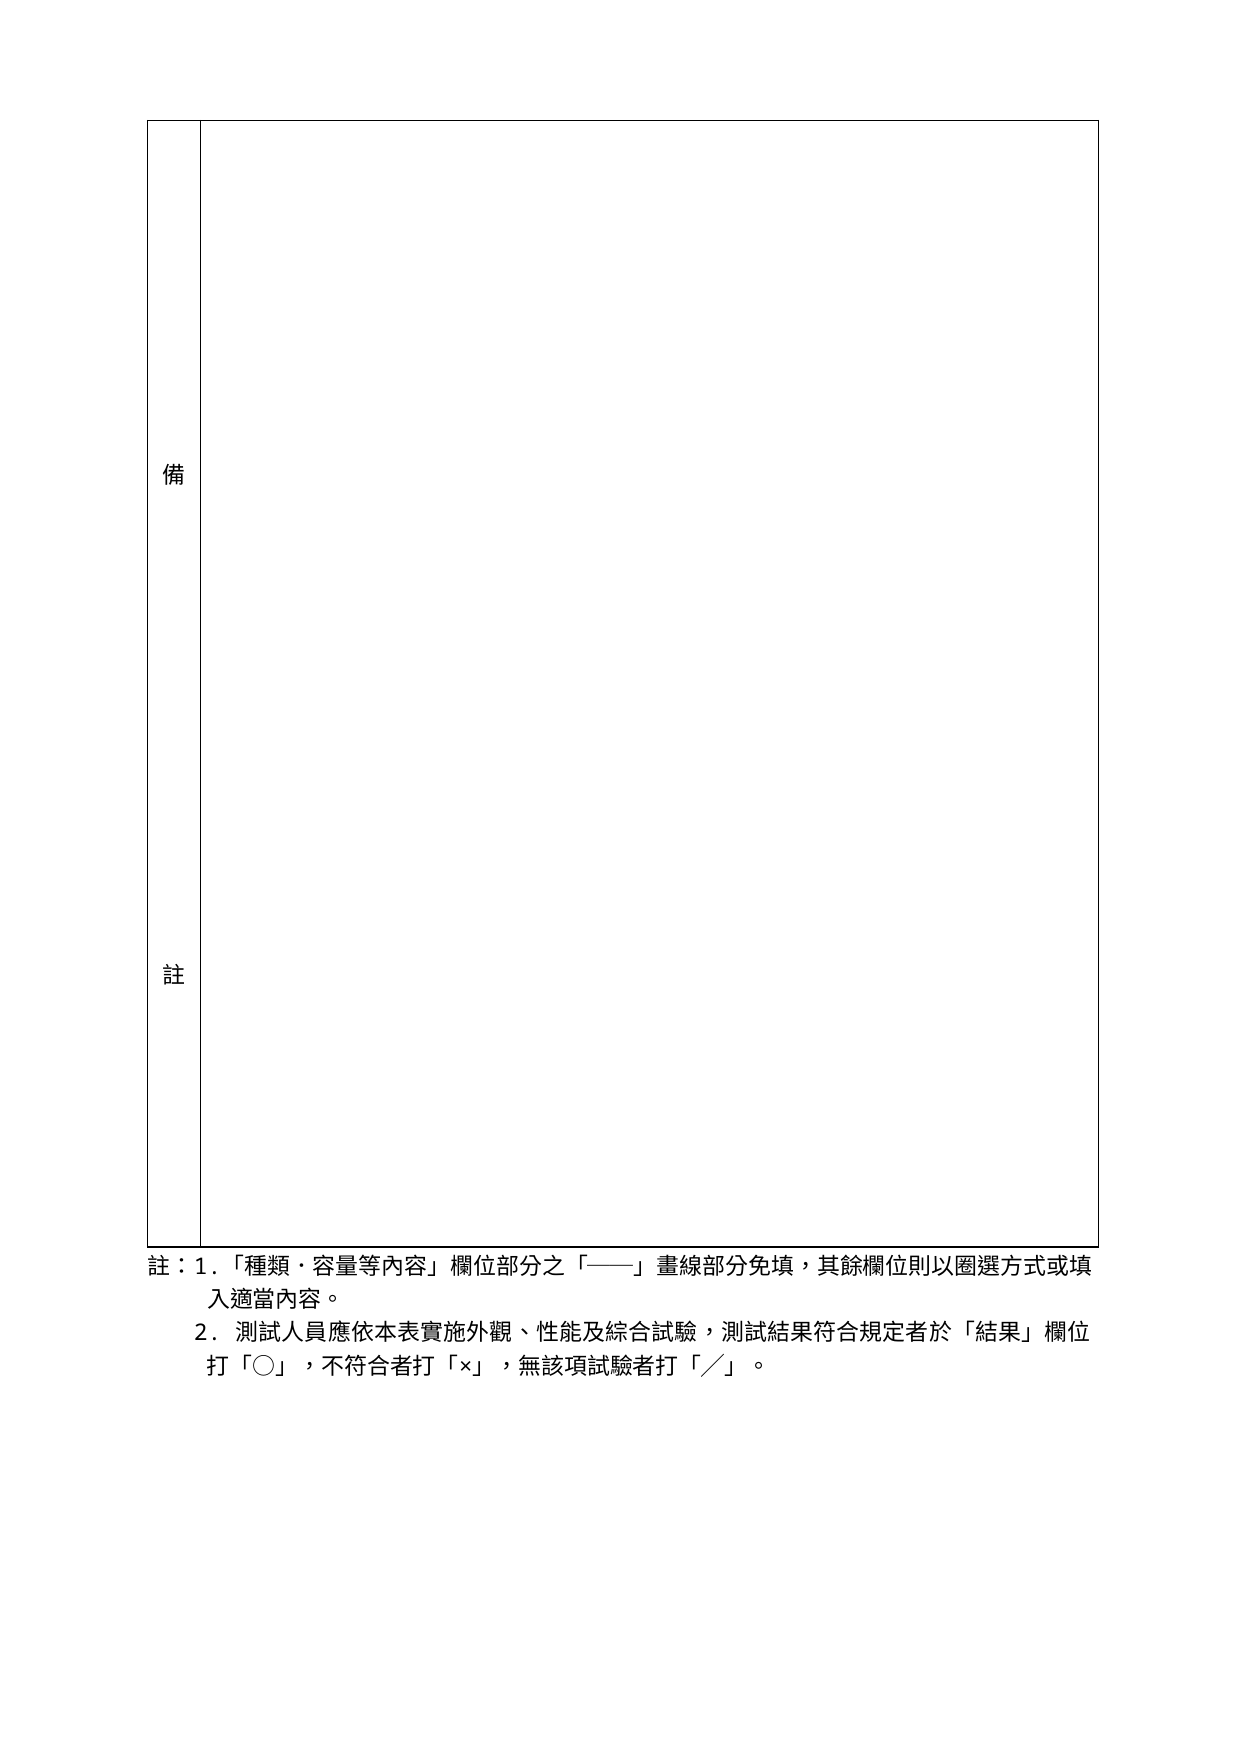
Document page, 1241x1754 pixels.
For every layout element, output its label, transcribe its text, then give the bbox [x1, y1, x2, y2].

text 註：1.「種類．容量等內容」欄位部分之「──」畫線部分免填，其餘欄位則以圈選方式或填入適當內容。 [148, 1248, 1092, 1314]
text 2. 測試人員應依本表實施外觀、性能及綜合試驗，測試結果符合規定者於「結果」欄位打「○」，不符合者打「×」，無該項試驗者打「╱」。 [193, 1314, 1092, 1381]
table_cell 備 註 [148, 121, 200, 1246]
table_cell [201, 121, 1098, 1246]
